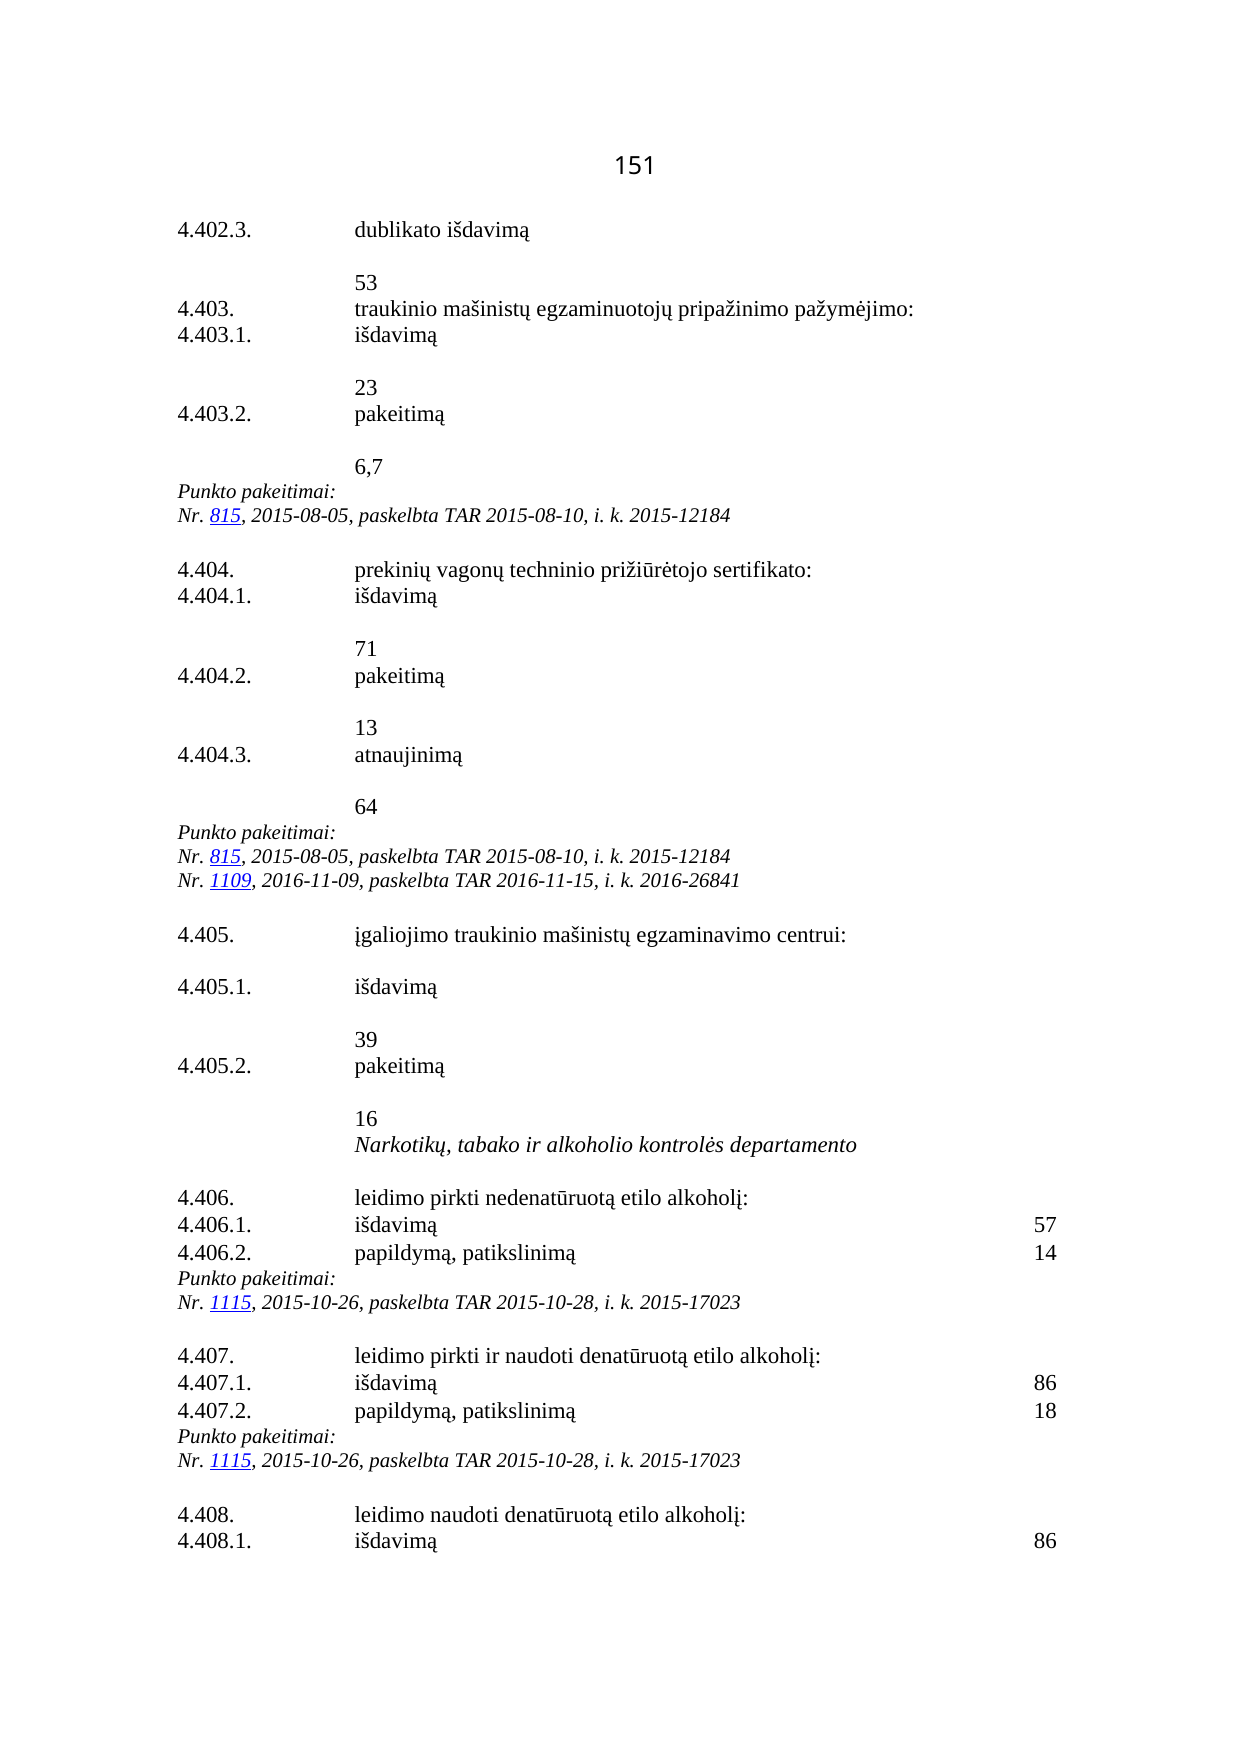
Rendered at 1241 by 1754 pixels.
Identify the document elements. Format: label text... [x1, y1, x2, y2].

text Nr. 815, 2015-08-05, paskelbta TAR 2015-08-10, i. k. 2015-12184 [177, 844, 1093, 868]
text 4.405. įgaliojimo traukinio mašinistų egzaminavimo centrui: [177, 921, 945, 973]
text Nr. 1115, 2015-10-26, paskelbta TAR 2015-10-28, i. k. 2015-17023 [177, 1448, 1093, 1472]
text 4.406. leidimo pirkti nedenatūruotą etilo alkoholį: [177, 1184, 1093, 1211]
text 4.404.3. atnaujinimą 64 [177, 741, 892, 820]
text 4.403.2. pakeitimą 6,7 [177, 400, 945, 479]
text Nr. 1115, 2015-10-26, paskelbta TAR 2015-10-28, i. k. 2015-17023 [177, 1290, 1093, 1314]
text 4.403.1. išdavimą 23 [177, 321, 945, 400]
text Nr. 1109, 2016-11-09, paskelbta TAR 2016-11-15, i. k. 2016-26841 [177, 868, 1093, 892]
text 4.407. leidimo pirkti ir naudoti denatūruotą etilo alkoholį: [177, 1343, 1093, 1369]
text 4.402.3. dublikato išdavimą 53 [177, 216, 945, 295]
text 4.404.2. pakeitimą 13 [177, 662, 892, 741]
text 4.405.2. pakeitimą 16 [177, 1052, 945, 1132]
text 4.405.1. išdavimą 39 [177, 973, 945, 1052]
text 4.408. leidimo naudoti denatūruotą etilo alkoholį: [177, 1501, 1093, 1527]
text 4.407.2. papildymą, patikslinimą 18 [177, 1395, 1093, 1424]
text 4.407.1. išdavimą 86 [177, 1369, 1093, 1395]
text Punkto pakeitimai: [177, 1266, 1093, 1290]
text Narkotikų, tabako ir alkoholio kontrolės departamento [354, 1132, 945, 1184]
text 4.403. traukinio mašinistų egzaminuotojų pripažinimo pažymėjimo: [177, 295, 945, 321]
text Punkto pakeitimai: [177, 820, 1093, 844]
text Nr. 815, 2015-08-05, paskelbta TAR 2015-08-10, i. k. 2015-12184 [177, 503, 1093, 527]
text 4.404.1. išdavimą 71 [177, 583, 892, 662]
text Punkto pakeitimai: [177, 479, 1093, 503]
text 4.406.2. papildymą, patikslinimą 14 [177, 1237, 1093, 1266]
text 4.404. prekinių vagonų techninio prižiūrėtojo sertifikato: [177, 556, 892, 583]
text Punkto pakeitimai: [177, 1424, 1093, 1448]
text 4.406.1. išdavimą 57 [177, 1211, 1093, 1237]
text 4.408.1. išdavimą 86 [177, 1527, 1093, 1554]
